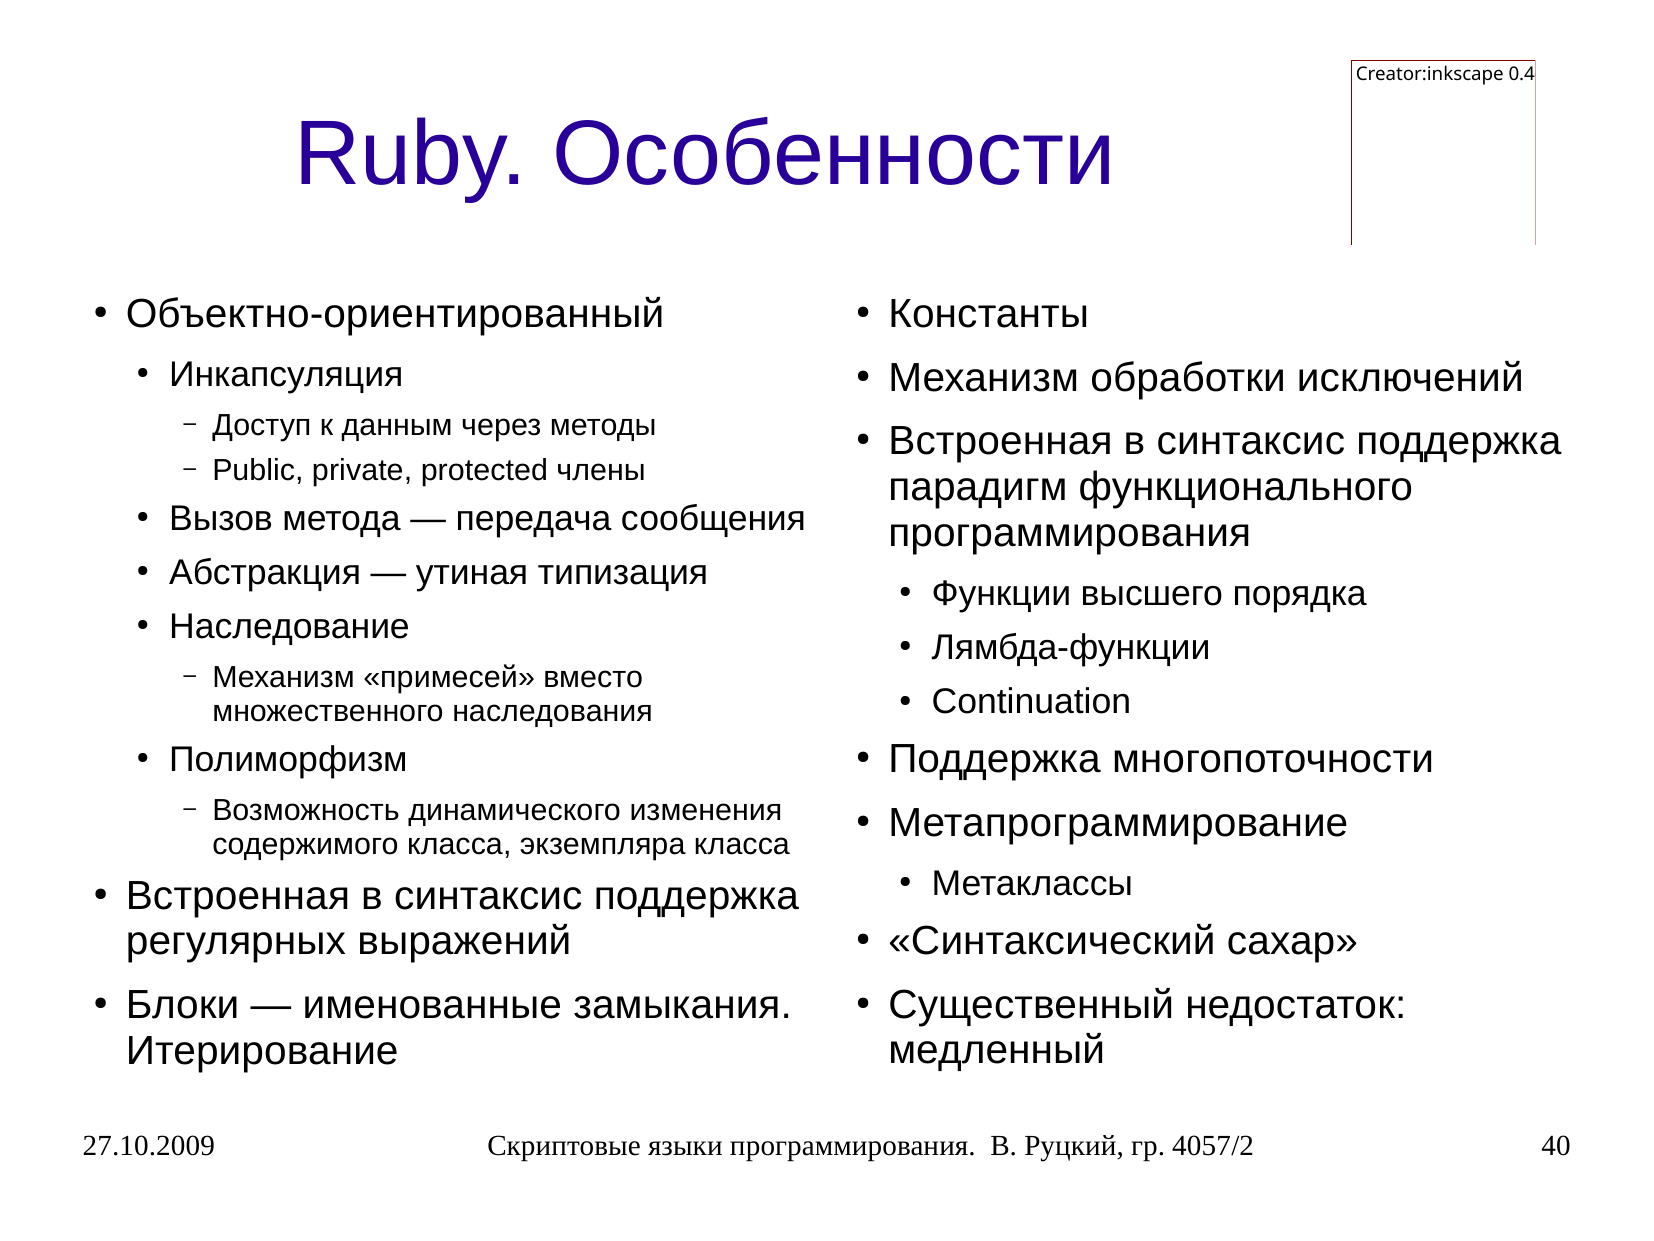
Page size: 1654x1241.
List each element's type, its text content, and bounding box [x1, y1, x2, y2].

list Объектно-ориентированный Инкапсуляция Доступ к данным через методы Public, private, protected члены Вызов метода — передача сообщения Абстракция — утиная типизация Наследование Механизм «примесей» вместо множественного наследования Полиморфизм Возможность динамического изменения содержимого класса, экземпляра класса Встроенная в синтаксис поддержка регулярных выражений Блоки — именованные замыкания. Итерирование [82, 290, 809, 1109]
picture [1349, 59, 1536, 245]
list Константы Механизм обработки исключений Встроенная в синтаксис поддержка парадигм функционального программирования Функции высшего порядка Лямбда-функции Continuation Поддержка многопоточности Метапрограммирование Метаклассы «Синтаксический сахар» Существенный недостаток: медленный [845, 290, 1572, 1109]
title Ruby. Особенности [82, 49, 1329, 257]
